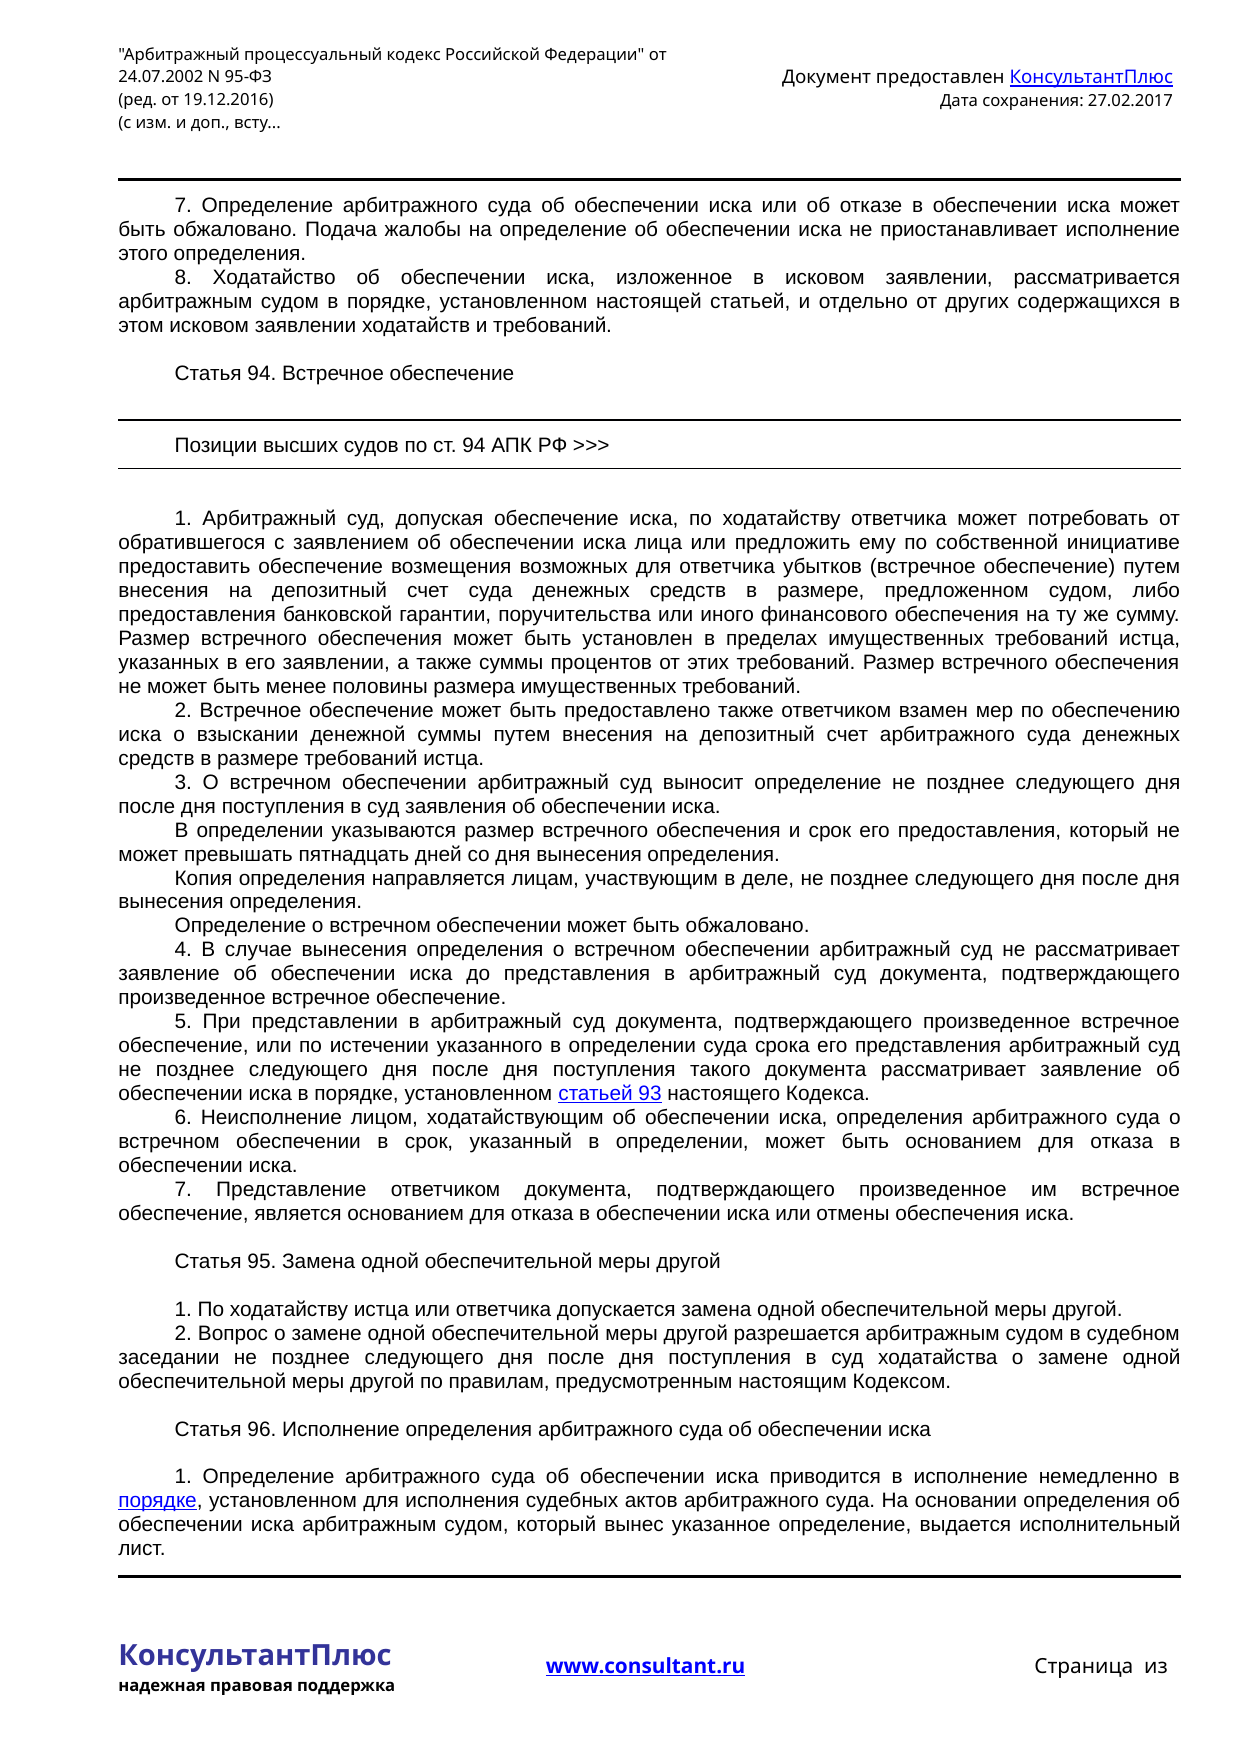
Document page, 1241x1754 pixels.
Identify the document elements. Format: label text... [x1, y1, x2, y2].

text 8. Ходатайство об обеспечении иска, изложенное в исковом заявлении, рассматривается арбитражным судом в порядке, установленном настоящей статьей, и отдельно от других содержащихся в этом исковом заявлении ходатайств и требований. [118, 265, 1181, 337]
text 4. В случае вынесения определения о встречном обеспечении арбитражный суд не рассматривает заявление об обеспечении иска до представления в арбитражный суд документа, подтверждающего произведенное встречное обеспечение. [118, 937, 1181, 1009]
text 2. Встречное обеспечение может быть предоставлено также ответчиком взамен мер по обеспечению иска о взыскании денежной суммы путем внесения на депозитный счет арбитражного суда денежных средств в размере требований истца. [118, 698, 1181, 769]
text 1. По ходатайству истца или ответчика допускается замена одной обеспечительной меры другой. [118, 1297, 1181, 1321]
text 3. О встречном обеспечении арбитражный суд выносит определение не позднее следующего дня после дня поступления в суд заявления об обеспечении иска. [118, 769, 1181, 817]
text 5. При представлении в арбитражный суд документа, подтверждающего произведенное встречное обеспечение, или по истечении указанного в определении суда срока его представления арбитражный суд не позднее следующего дня после дня поступления такого документа рассматривает заявление об обеспечении иска в порядке, установленном статьей 93 настоящего Кодекса. [118, 1009, 1181, 1105]
text 6. Неисполнение лицом, ходатайствующим об обеспечении иска, определения арбитражного суда о встречном обеспечении в срок, указанный в определении, может быть основанием для отказа в обеспечении иска. [118, 1105, 1181, 1177]
text 7. Представление ответчиком документа, подтверждающего произведенное им встречное обеспечение, является основанием для отказа в обеспечении иска или отмены обеспечения иска. [118, 1177, 1181, 1225]
subtitle Статья 94. Встречное обеспечение [118, 361, 1181, 384]
text Позиции высших судов по ст. 94 АПК РФ >>> [118, 433, 1181, 457]
text 7. Определение арбитражного суда об обеспечении иска или об отказе в обеспечении иска может быть обжаловано. Подача жалобы на определение об обеспечении иска не приостанавливает исполнение этого определения. [118, 193, 1181, 265]
text В определении указываются размер встречного обеспечения и срок его предоставления, который не может превышать пятнадцать дней со дня вынесения определения. [118, 817, 1181, 865]
text 1. Арбитражный суд, допуская обеспечение иска, по ходатайству ответчика может потребовать от обратившегося с заявлением об обеспечении иска лица или предложить ему по собственной инициативе предоставить обеспечение возмещения возможных для ответчика убытков (встречное обеспечение) путем внесения на депозитный счет суда денежных средств в размере, предложенном судом, либо предоставления банковской гарантии, поручительства или иного финансового обеспечения на ту же сумму. Размер встречного обеспечения может быть установлен в пределах имущественных требований истца, указанных в его заявлении, а также суммы процентов от этих требований. Размер встречного обеспечения не может быть менее половины размера имущественных требований. [118, 506, 1181, 698]
text 2. Вопрос о замене одной обеспечительной меры другой разрешается арбитражным судом в судебном заседании не позднее следующего дня после дня поступления в суд ходатайства о замене одной обеспечительной меры другой по правилам, предусмотренным настоящим Кодексом. [118, 1321, 1181, 1392]
text Определение о встречном обеспечении может быть обжаловано. [118, 913, 1181, 937]
text Копия определения направляется лицам, участвующим в деле, не позднее следующего дня после дня вынесения определения. [118, 865, 1181, 913]
text 1. Определение арбитражного суда об обеспечении иска приводится в исполнение немедленно в порядке, установленном для исполнения судебных актов арбитражного суда. На основании определения об обеспечении иска арбитражным судом, который вынес указанное определение, выдается исполнительный лист. [118, 1464, 1181, 1560]
subtitle Статья 96. Исполнение определения арбитражного суда об обеспечении иска [118, 1416, 1181, 1440]
subtitle Статья 95. Замена одной обеспечительной меры другой [118, 1249, 1181, 1273]
